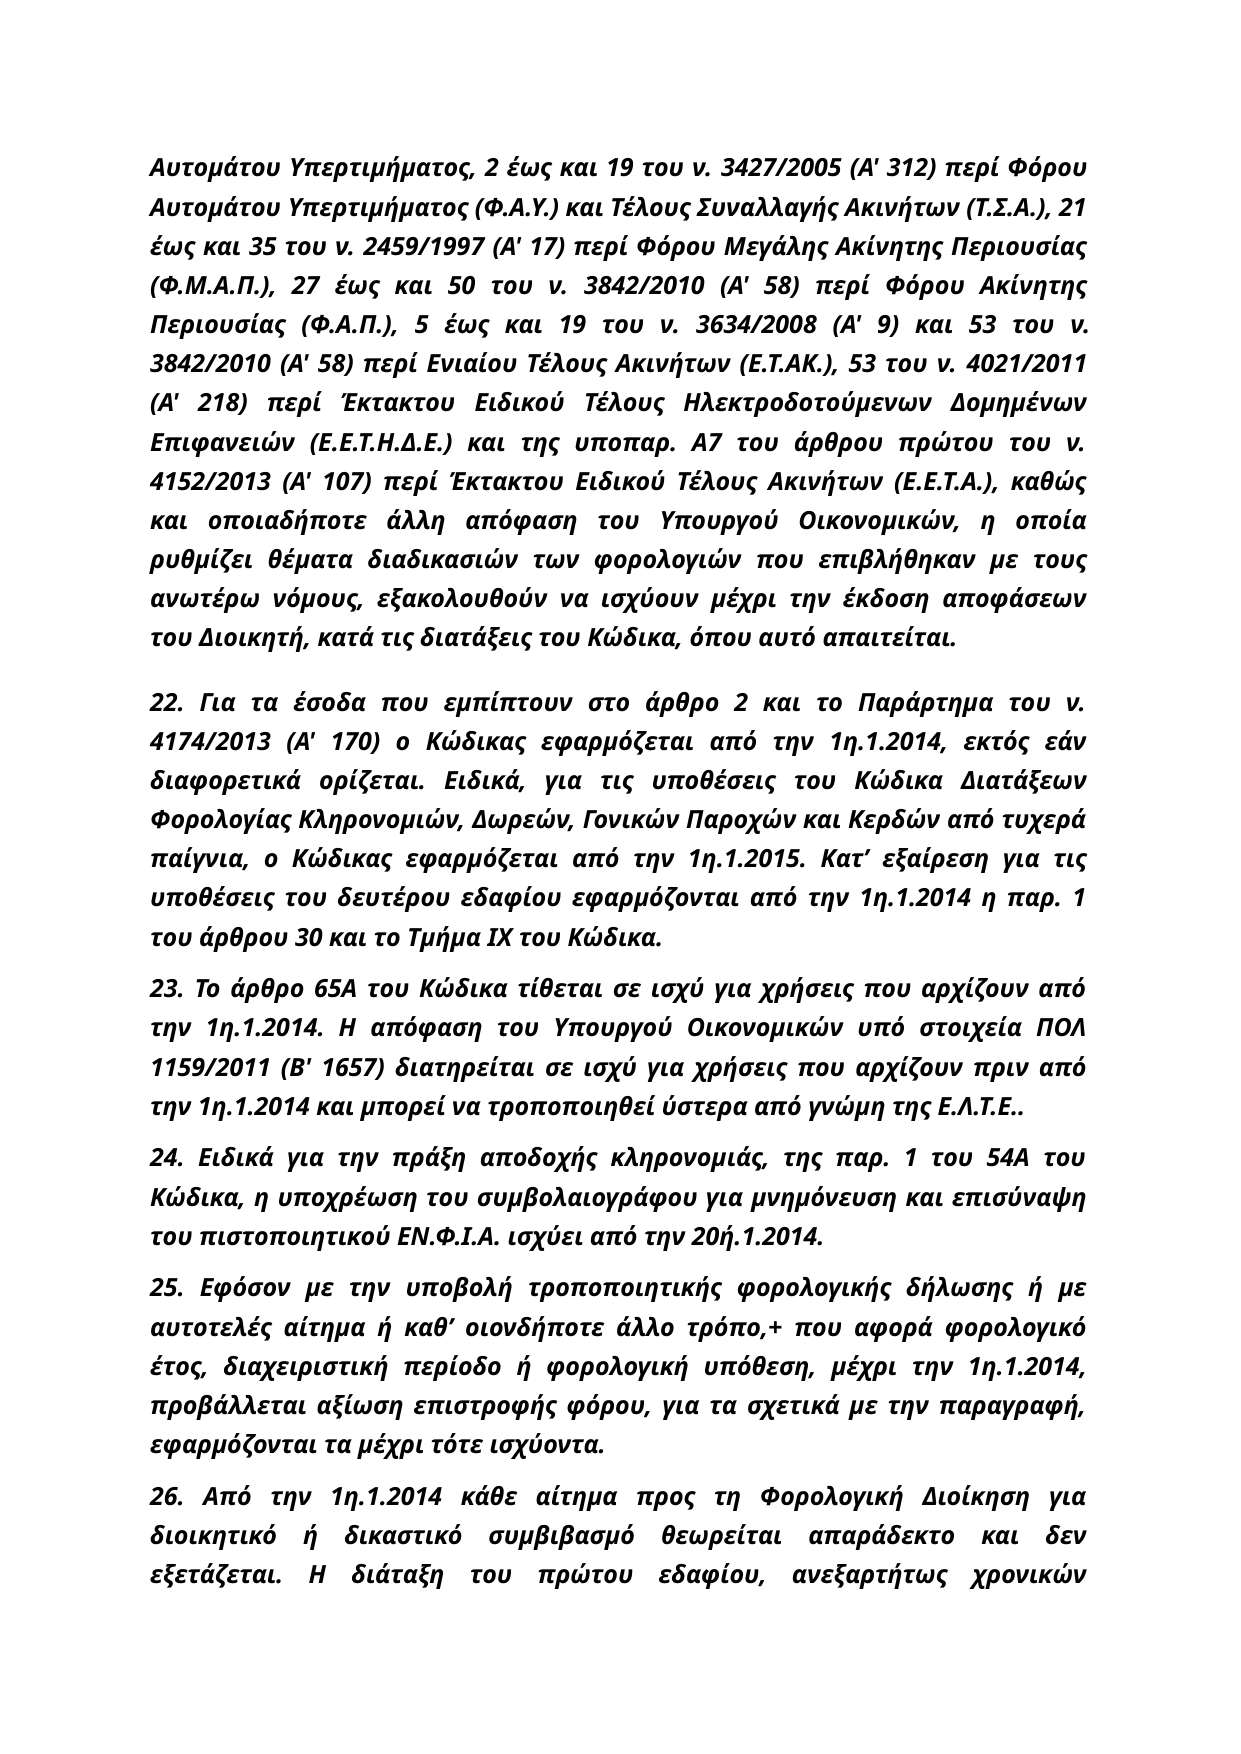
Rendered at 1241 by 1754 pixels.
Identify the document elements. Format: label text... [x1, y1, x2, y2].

text 22. Για τα έσοδα που εμπίπτουν στο άρθρο 2 και το Παράρτημα του ν. 4174/2013 (Α' 170) ο Κώδικας εφαρμόζεται από την 1η.1.2014, εκτός εάν διαφορετικά ορίζεται. Ειδικά, για τις υποθέσεις του Κώδικα Διατάξεων Φορολογίας Κληρονομιών, Δωρεών, Γονικών Παροχών και Κερδών από τυχερά παίγνια, ο Κώδικας εφαρμόζεται από την 1η.1.2015. Κατ’ εξαίρεση για τις υποθέσεις του δευτέρου εδαφίου εφαρμόζονται από την 1η.1.2014 η παρ. 1 του άρθρου 30 και το Τμήμα IX του Κώδικα. [150, 684, 1090, 953]
text 26. Από την 1η.1.2014 κάθε αίτημα προς τη Φορολογική Διοίκηση για διοικητικό ή δικαστικό συμβιβασμό θεωρείται απαράδεκτο και δεν εξετάζεται. Η διάταξη του πρώτου εδαφίου, ανεξαρτήτως χρονικών [150, 1478, 1090, 1591]
text Αυτομάτου Υπερτιμήματος, 2 έως και 19 του ν. 3427/2005 (Α' 312) περί Φόρου Αυτομάτου Υπερτιμήματος (Φ.Α.Υ.) και Τέλους Συναλλαγής Ακινήτων (Τ.Σ.Α.), 21 έως και 35 του ν. 2459/1997 (Α' 17) περί Φόρου Μεγάλης Ακίνητης Περιουσίας (Φ.Μ.Α.Π.), 27 έως και 50 του ν. 3842/2010 (Α' 58) περί Φόρου Ακίνητης Περιουσίας (Φ.Α.Π.), 5 έως και 19 του ν. 3634/2008 (Α' 9) και 53 του ν. 3842/2010 (Α' 58) περί Ενιαίου Τέλους Ακινήτων (Ε.Τ.ΑΚ.), 53 του ν. 4021/2011 (Α' 218) περί Έκτακτου Ειδικού Τέλους Ηλεκτροδοτούμενων Δομημένων Επιφανειών (Ε.Ε.Τ.Η.Δ.Ε.) και της υποπαρ. Α7 του άρθρου πρώτου του ν. 4152/2013 (Α' 107) περί Έκτακτου Ειδικού Τέλους Ακινήτων (Ε.Ε.Τ.Α.), καθώς και οποιαδήποτε άλλη απόφαση του Υπουργού Οικονομικών, η οποία ρυθμίζει θέματα διαδικασιών των φορολογιών που επιβλήθηκαν με τους ανωτέρω νόμους, εξακολουθούν να ισχύουν μέχρι την έκδοση αποφάσεων του Διοικητή, κατά τις διατάξεις του Κώδικα, όπου αυτό απαιτείται. [150, 150, 1090, 654]
text 23. Το άρθρο 65Α του Κώδικα τίθεται σε ισχύ για χρήσεις που αρχίζουν από την 1η.1.2014. Η απόφαση του Υπουργού Οικονομικών υπό στοιχεία ΠΟΛ 1159/2011 (Β' 1657) διατηρείται σε ισχύ για χρήσεις που αρχίζουν πριν από την 1η.1.2014 και μπορεί να τροποποιηθεί ύστερα από γνώμη της Ε.Λ.Τ.Ε.. [150, 971, 1090, 1122]
text 25. Εφόσον με την υποβολή τροποποιητικής φορολογικής δήλωσης ή με αυτοτελές αίτημα ή καθ’ οιονδήποτε άλλο τρόπο,+ που αφορά φορολογικό έτος, διαχειριστική περίοδο ή φορολογική υπόθεση, μέχρι την 1η.1.2014, προβάλλεται αξίωση επιστροφής φόρου, για τα σχετικά με την παραγραφή, εφαρμόζονται τα μέχρι τότε ισχύοντα. [150, 1270, 1090, 1461]
text 24. Ειδικά για την πράξη αποδοχής κληρονομιάς, της παρ. 1 του 54Α του Κώδικα, η υποχρέωση του συμβολαιογράφου για μνημόνευση και επισύναψη του πιστοποιητικού ΕΝ.Φ.Ι.Α. ισχύει από την 20ή.1.2014. [150, 1140, 1090, 1252]
